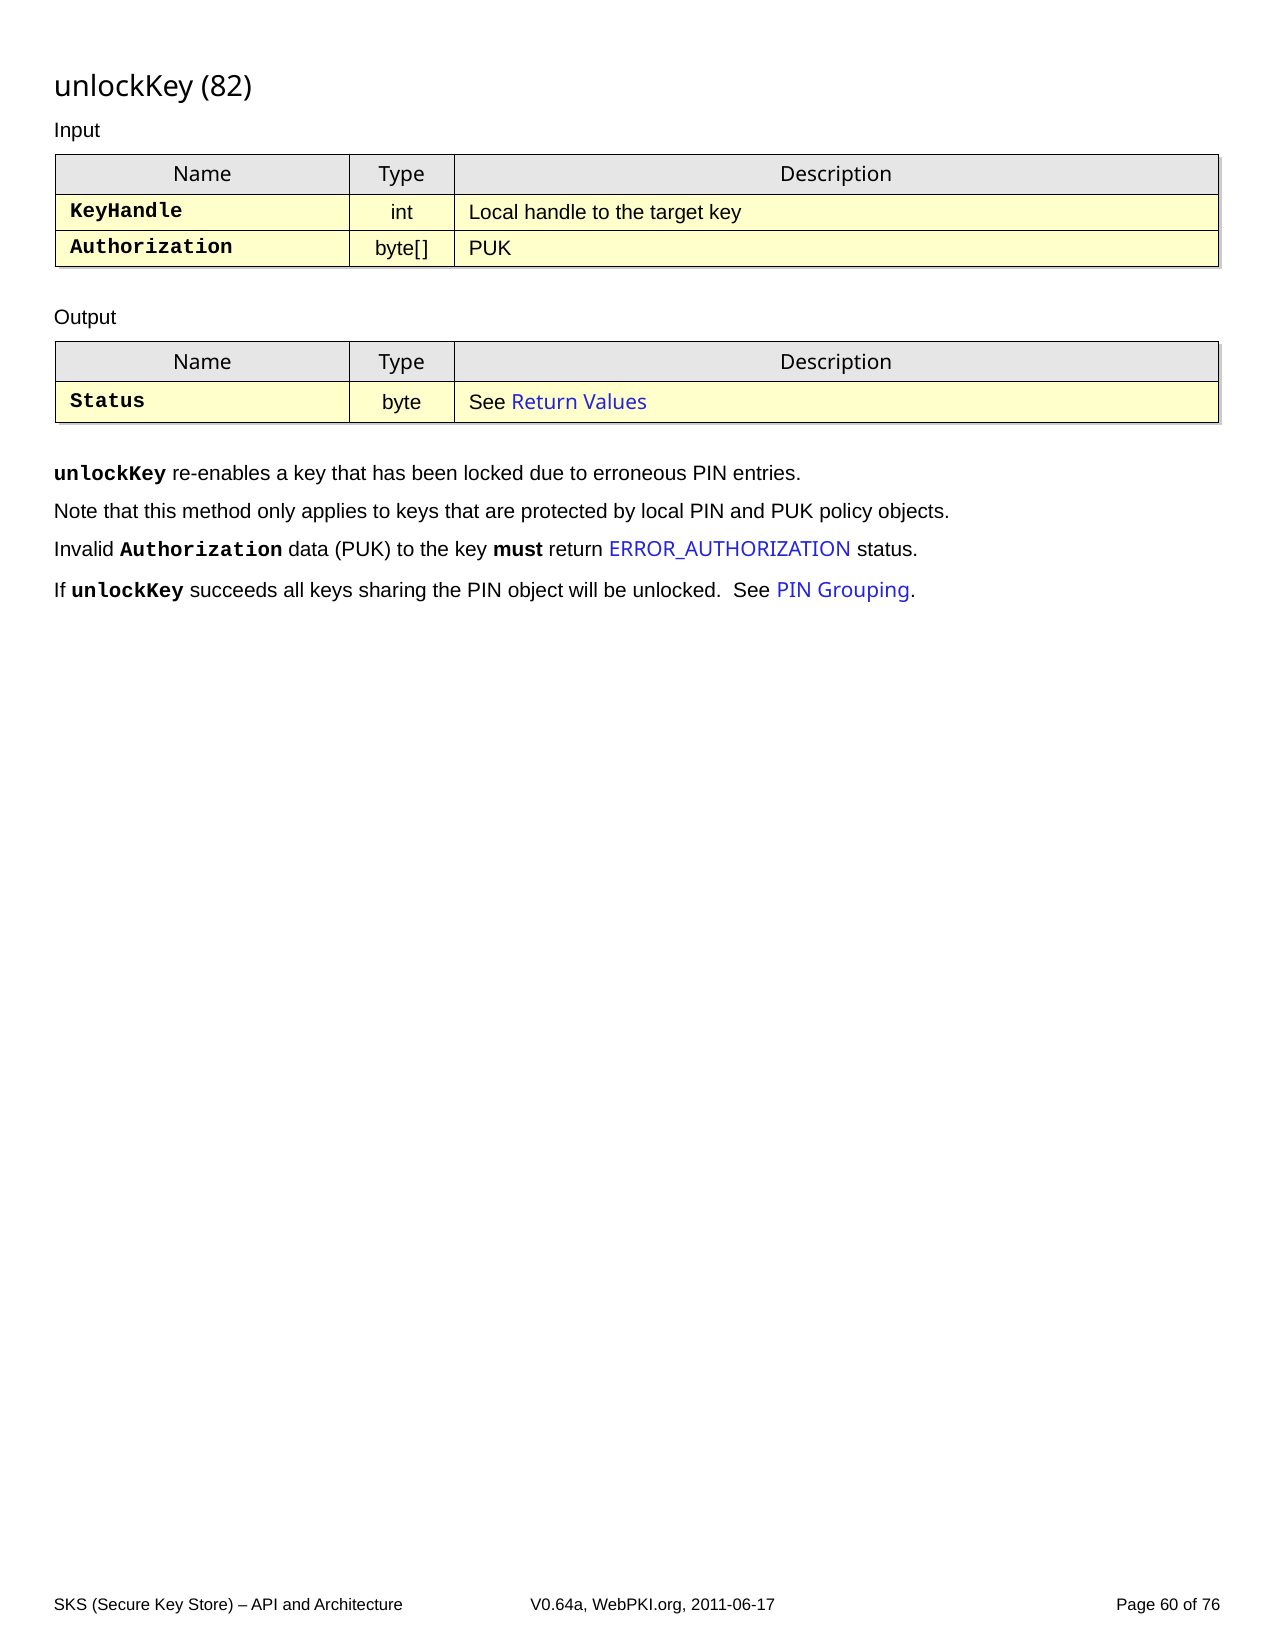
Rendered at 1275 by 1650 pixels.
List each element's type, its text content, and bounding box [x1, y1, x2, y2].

table_header Type [350, 155, 454, 194]
table_cell PUK [455, 231, 1218, 266]
text Input [54, 118, 1221, 142]
table_header Type [350, 342, 454, 381]
table_header Name [56, 342, 349, 381]
table_cell KeyHandle [56, 195, 349, 230]
table_cell byte [350, 382, 454, 422]
table_header Description [455, 155, 1218, 194]
text Note that this method only applies to keys that are protected by local PIN and PUK policy objects. [54, 499, 1221, 523]
text unlockKey re-enables a key that has been locked due to erroneous PIN entries. [54, 461, 1221, 487]
table_cell int [350, 195, 454, 230]
table_cell Status [56, 382, 349, 422]
table_cell byte⁮[ ] [350, 231, 454, 266]
table_header Description [455, 342, 1218, 381]
text Output [54, 305, 1221, 329]
table_cell See Return Values [455, 382, 1218, 422]
text Invalid Authorization data (PUK) to the key must return ERROR_AUTHORIZATION status. [54, 534, 1221, 563]
table_header Name [56, 155, 349, 194]
table_cell Authorization [56, 231, 349, 266]
table_cell Local handle to the target key [455, 195, 1218, 230]
subtitle unlockKey (82) [54, 66, 1221, 105]
text If unlockKey succeeds all keys sharing the PIN object will be unlocked. See PIN Grouping. [54, 575, 1221, 603]
